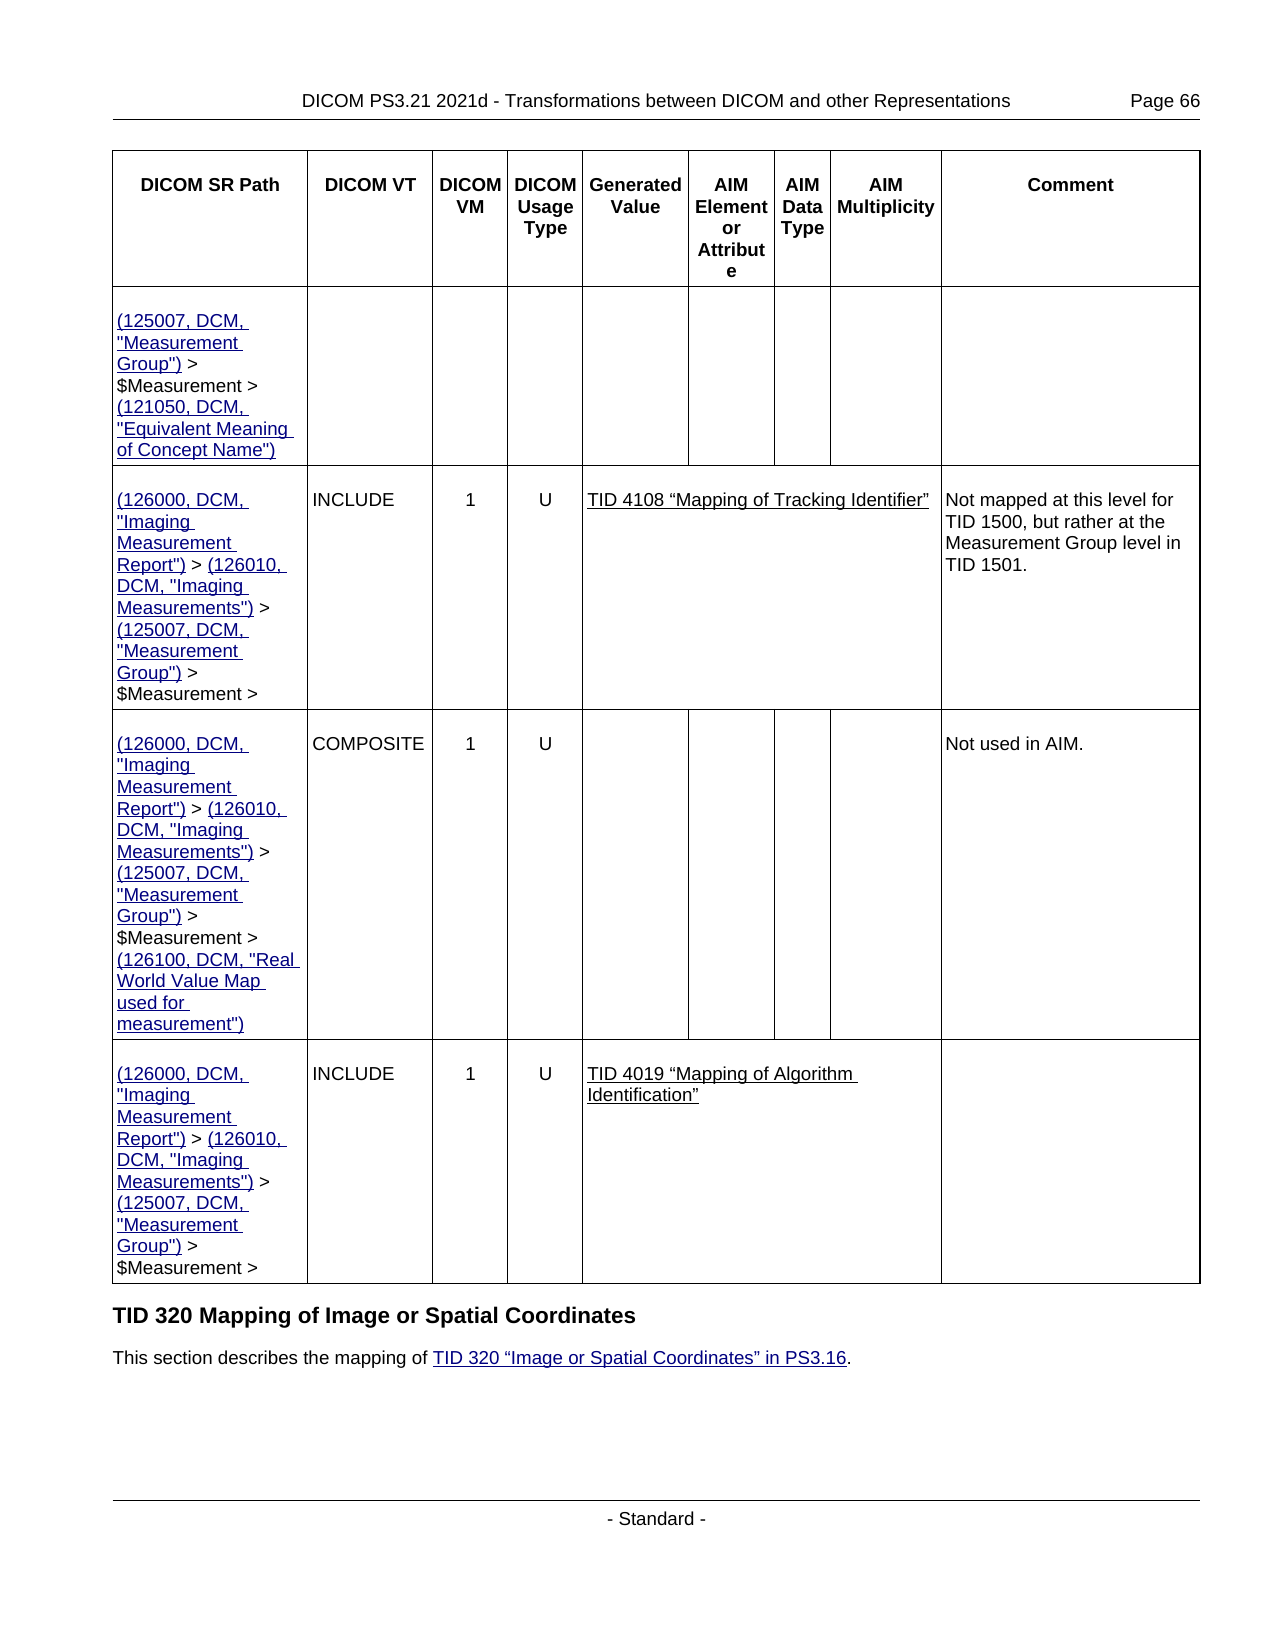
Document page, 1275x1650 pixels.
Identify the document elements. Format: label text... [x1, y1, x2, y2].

table_cell [583, 287, 688, 465]
table_cell [775, 710, 830, 1039]
table_cell U [508, 466, 582, 709]
table_cell [308, 287, 432, 465]
table_cell (126000, DCM, "Imaging Measurement Report") > (126010, DCM, "Imaging Measurements") > (125007, DCM, "Measurement Group") > $Measurement > [113, 466, 307, 709]
table_header Generated Value [583, 151, 688, 286]
table_cell 1 [433, 1040, 507, 1282]
table_cell [775, 287, 830, 465]
table_header DICOM Usage Type [508, 151, 582, 286]
table_cell TID 4019 “Mapping of Algorithm Identification” [583, 1040, 941, 1282]
table_header AIM Multiplicity [831, 151, 941, 286]
table_header AIM Data Type [775, 151, 830, 286]
table_header DICOM SR Path [113, 151, 307, 286]
table_cell [831, 287, 941, 465]
table_header AIM Element or Attribute [689, 151, 774, 286]
table_cell [942, 1040, 1199, 1282]
table_cell Not used in AIM. [942, 710, 1199, 1039]
table_cell [689, 710, 774, 1039]
table_header DICOM VT [308, 151, 432, 286]
table_cell [508, 287, 582, 465]
table_cell (125007, DCM, "Measurement Group") > $Measurement > (121050, DCM, "Equivalent Meaning of Concept Name") [113, 287, 307, 465]
table_cell U [508, 710, 582, 1039]
table_header Comment [942, 151, 1199, 286]
table_cell 1 [433, 466, 507, 709]
table_cell [831, 710, 941, 1039]
table_header DICOM VM [433, 151, 507, 286]
text TID 320 Mapping of Image or Spatial Coordinates [112, 1302, 1200, 1328]
table_cell [689, 287, 774, 465]
text This section describes the mapping of TID 320 “Image or Spatial Coordinates” in PS3.16. [112, 1347, 1200, 1368]
table_cell (126000, DCM, "Imaging Measurement Report") > (126010, DCM, "Imaging Measurements") > (125007, DCM, "Measurement Group") > $Measurement > [113, 1040, 307, 1282]
table_cell [433, 287, 507, 465]
table_cell COMPOSITE [308, 710, 432, 1039]
table_cell Not mapped at this level for TID 1500, but rather at the Measurement Group level in TID 1501. [942, 466, 1199, 709]
table_cell U [508, 1040, 582, 1282]
table_cell TID 4108 “Mapping of Tracking Identifier” [583, 466, 941, 709]
table_cell 1 [433, 710, 507, 1039]
table_cell INCLUDE [308, 1040, 432, 1282]
table_cell (126000, DCM, "Imaging Measurement Report") > (126010, DCM, "Imaging Measurements") > (125007, DCM, "Measurement Group") > $Measurement > (126100, DCM, "Real World Value Map used for measurement") [113, 710, 307, 1039]
table_cell [942, 287, 1199, 465]
table_cell [583, 710, 688, 1039]
table_cell INCLUDE [308, 466, 432, 709]
